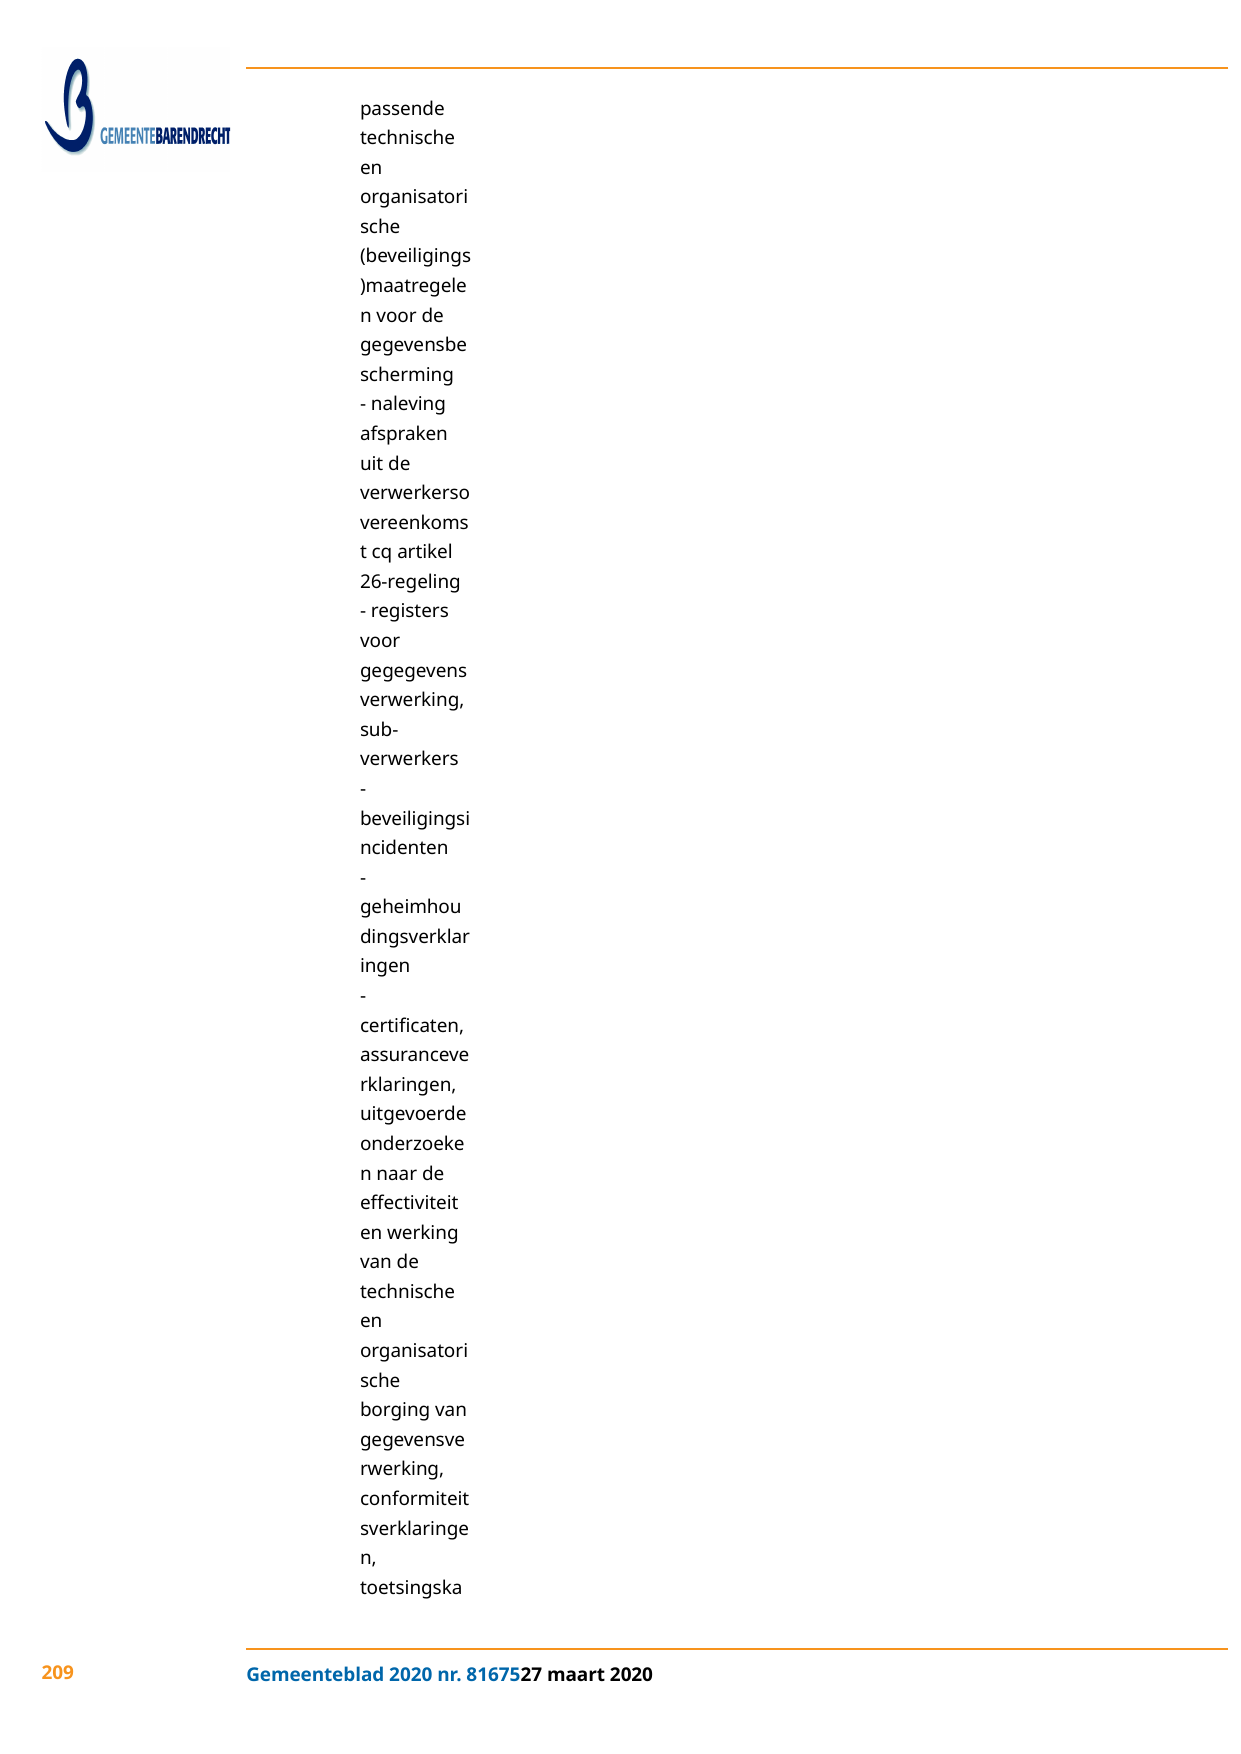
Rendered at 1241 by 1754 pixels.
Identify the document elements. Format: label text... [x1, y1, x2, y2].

table_cell [471, 95, 583, 1600]
table_cell passende technische en organisatorische (beveiligings)maatregelen voor de gegevensbescherming - naleving afspraken uit de verwerkersovereenkomst cq artikel 26-regeling - registers voor gegegevensverwerking, sub-verwerkers - beveiligingsincidenten - geheimhoudingsverklaringen - certificaten, assuranceverklaringen, uitgevoerde onderzoeken naar de effectiviteit en werking van de technische en organisatorische borging van gegevensverwerking, conformiteitsverklaringen, toetsingska [360, 95, 471, 1600]
picture [41, 47, 231, 172]
table_cell [1030, 95, 1152, 1600]
table_cell [583, 95, 695, 1600]
table_cell [695, 95, 807, 1600]
table_cell [807, 95, 918, 1600]
table_cell [918, 95, 1030, 1600]
table_cell [248, 95, 360, 1600]
